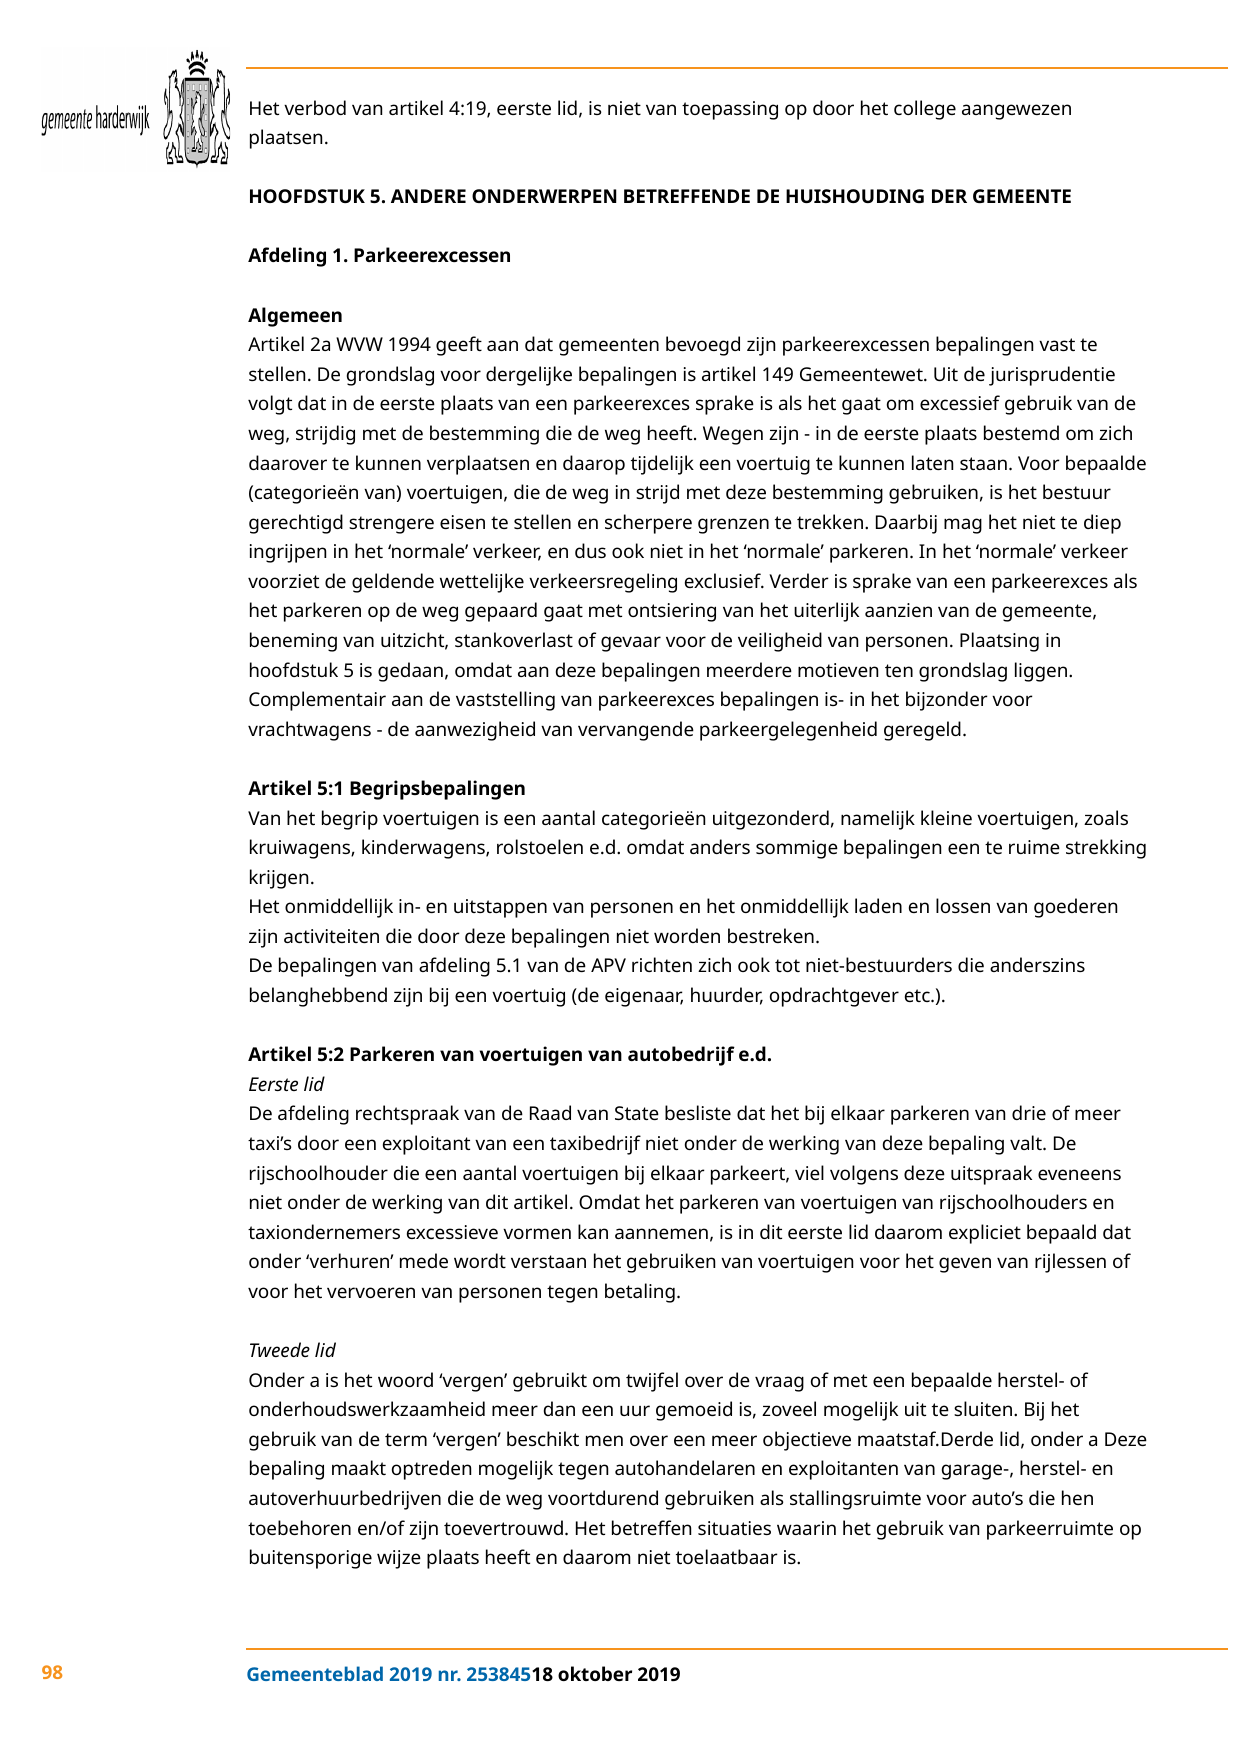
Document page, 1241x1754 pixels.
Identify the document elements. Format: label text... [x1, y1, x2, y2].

text Eerste lid [248, 1071, 1152, 1097]
text Algemeen [248, 302, 1152, 328]
text Tweede lid [248, 1337, 1152, 1363]
text De afdeling rechtspraak van de Raad van State besliste dat het bij elkaar parkeren van drie of meer taxi’s door een exploitant van een taxibedrijf niet onder de werking van deze bepaling valt. De rijschoolhouder die een aantal voertuigen bij elkaar parkeert, viel volgens deze uitspraak eveneens niet onder de werking van dit artikel. Omdat het parkeren van voertuigen van rijschoolhouders en taxiondernemers excessieve vormen kan aannemen, is in dit eerste lid daarom expliciet bepaald dat onder ‘verhuren’ mede wordt verstaan het gebruiken van voertuigen voor het geven van rijlessen of voor het vervoeren van personen tegen betaling. [248, 1101, 1152, 1304]
text Artikel 5:1 Begripsbepalingen [248, 775, 1152, 801]
text Het verbod van artikel 4:19, eerste lid, is niet van toepassing op door het college aangewezen plaatsen. [248, 95, 1152, 150]
text Onder a is het woord ‘vergen’ gebruikt om twijfel over de vraag of met een bepaalde herstel- of onderhoudswerkzaamheid meer dan een uur gemoeid is, zoveel mogelijk uit te sluiten. Bij het gebruik van de term ‘vergen’ beschikt men over een meer objectieve maatstaf.Derde lid, onder a Deze bepaling maakt optreden mogelijk tegen autohandelaren en exploitanten van garage-, herstel- en autoverhuurbedrijven die de weg voortdurend gebruiken als stallingsruimte voor auto’s die hen toebehoren en/of zijn toevertrouwd. Het betreffen situaties waarin het gebruik van parkeerruimte op buitensporige wijze plaats heeft en daarom niet toelaatbaar is. [248, 1367, 1152, 1570]
text Artikel 5:2 Parkeren van voertuigen van autobedrijf e.d. [248, 1041, 1152, 1067]
text Het onmiddellijk in- en uitstappen van personen en het onmiddellijk laden en lossen van goederen zijn activiteiten die door deze bepalingen niet worden bestreken. [248, 893, 1152, 949]
text Complementair aan de vaststelling van parkeerexces bepalingen is- in het bijzonder voor vrachtwagens - de aanwezigheid van vervangende parkeergelegenheid geregeld. [248, 686, 1152, 742]
text De bepalingen van afdeling 5.1 van de APV richten zich ook tot niet-bestuurders die anderszins belanghebbend zijn bij een voertuig (de eigenaar, huurder, opdrachtgever etc.). [248, 953, 1152, 1008]
text Van het begrip voertuigen is een aantal categorieën uitgezonderd, namelijk kleine voertuigen, zoals kruiwagens, kinderwagens, rolstoelen e.d. omdat anders sommige bepalingen een te ruime strekking krijgen. [248, 805, 1152, 890]
text Afdeling 1. Parkeerexcessen [248, 243, 1152, 268]
picture [41, 47, 231, 172]
text HOOFDSTUK 5. ANDERE ONDERWERPEN BETREFFENDE DE HUISHOUDING DER GEMEENTE [248, 183, 1152, 209]
text Artikel 2a WVW 1994 geeft aan dat gemeenten bevoegd zijn parkeerexcessen bepalingen vast te stellen. De grondslag voor dergelijke bepalingen is artikel 149 Gemeentewet. Uit de jurisprudentie volgt dat in de eerste plaats van een parkeerexces sprake is als het gaat om excessief gebruik van de weg, strijdig met de bestemming die de weg heeft. Wegen zijn - in de eerste plaats bestemd om zich daarover te kunnen verplaatsen en daarop tijdelijk een voertuig te kunnen laten staan. Voor bepaalde (categorieën van) voertuigen, die de weg in strijd met deze bestemming gebruiken, is het bestuur gerechtigd strengere eisen te stellen en scherpere grenzen te trekken. Daarbij mag het niet te diep ingrijpen in het ‘normale’ verkeer, en dus ook niet in het ‘normale’ parkeren. In het ‘normale’ verkeer voorziet de geldende wettelijke verkeersregeling exclusief. Verder is sprake van een parkeerexces als het parkeren op de weg gepaard gaat met ontsiering van het uiterlijk aanzien van de gemeente, beneming van uitzicht, stankoverlast of gevaar voor de veiligheid van personen. Plaatsing in hoofdstuk 5 is gedaan, omdat aan deze bepalingen meerdere motieven ten grondslag liggen. [248, 331, 1152, 683]
